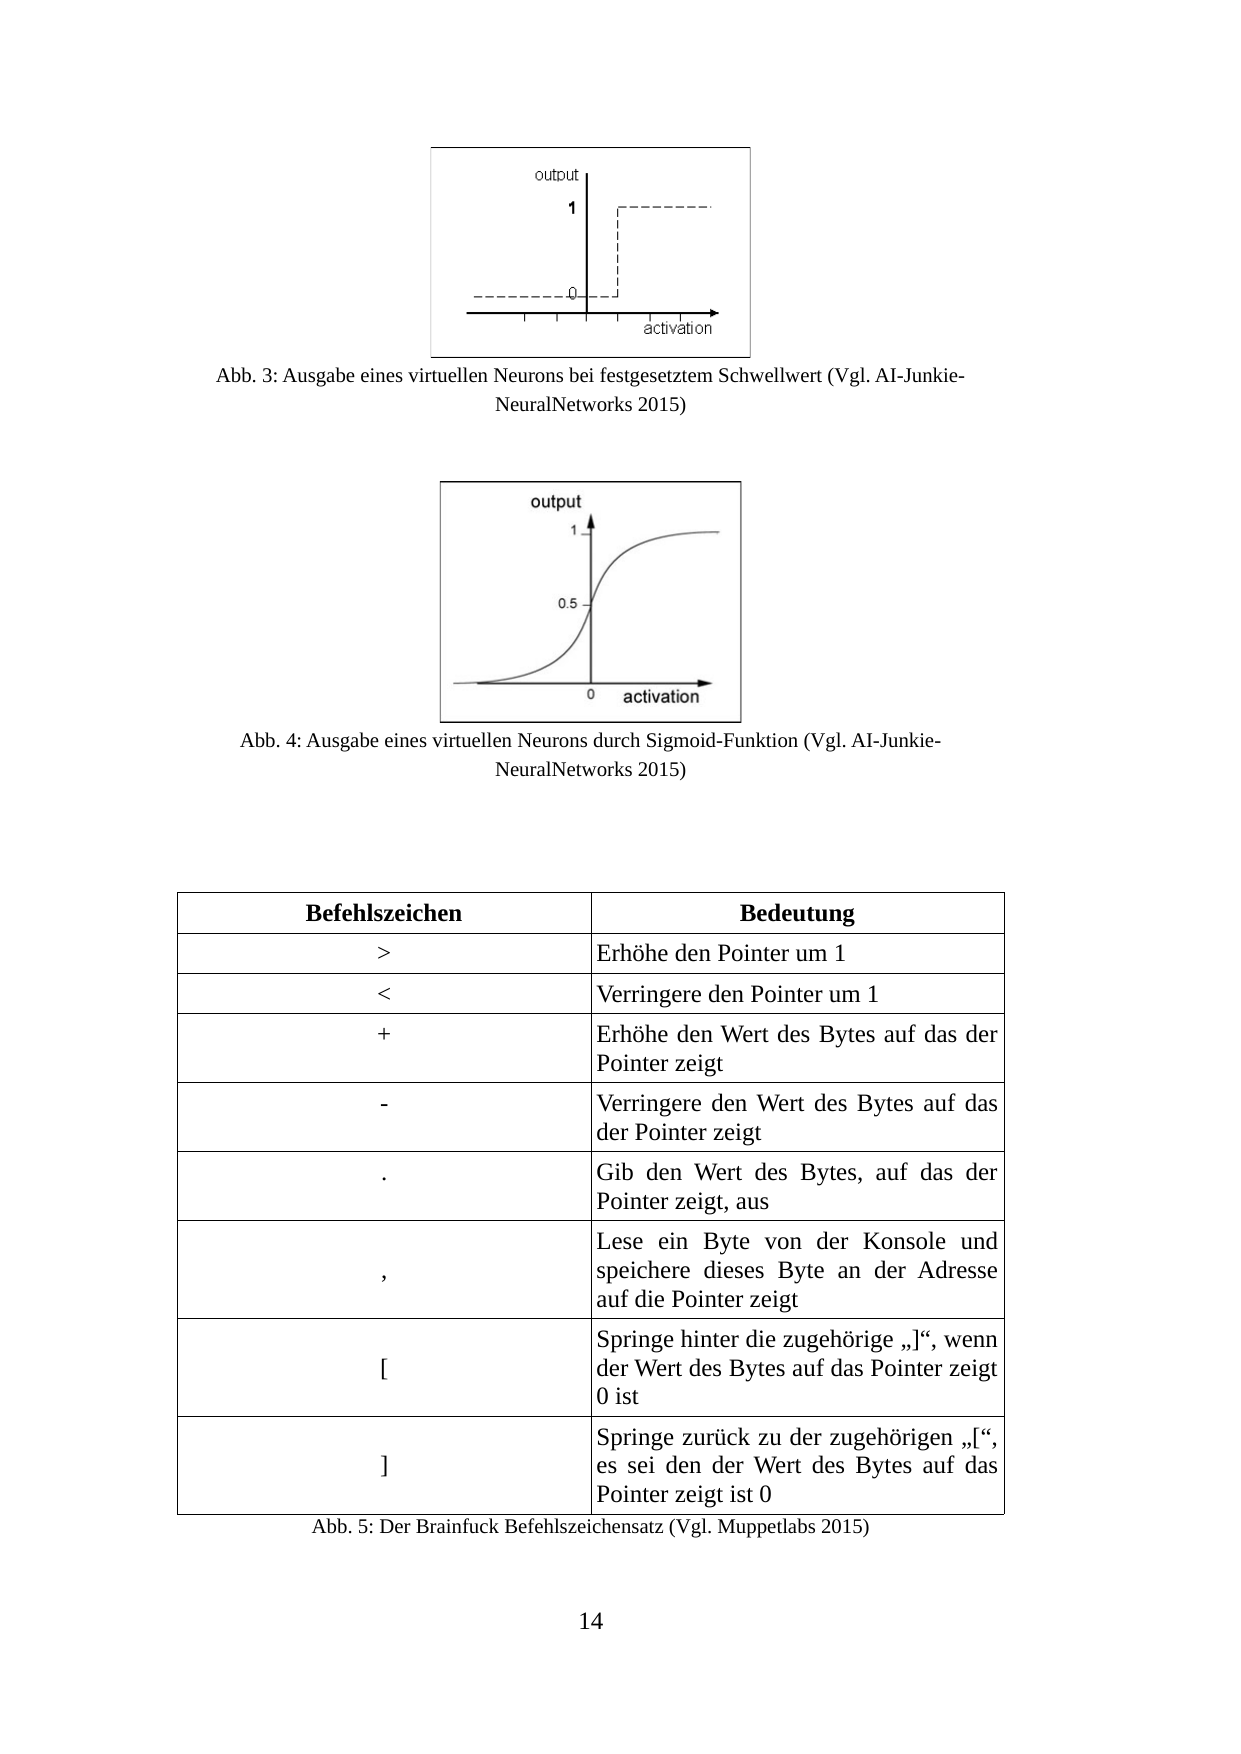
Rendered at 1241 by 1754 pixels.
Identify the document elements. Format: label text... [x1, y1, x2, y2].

table_cell [ [178, 1319, 591, 1416]
table_cell Verringere den Wert des Bytes auf das der Pointer zeigt [592, 1083, 1004, 1151]
table_cell > [178, 934, 591, 973]
text Abb. 4: Ausgabe eines virtuellen Neurons durch Sigmoid-Funktion (Vgl. AI-Junkie-NeuralNetworks 2015) [177, 723, 1004, 781]
table_cell ] [178, 1417, 591, 1514]
table_cell Erhöhe den Wert des Bytes auf das der Pointer zeigt [592, 1014, 1004, 1082]
table_cell Lese ein Byte von der Konsole und speichere dieses Byte an der Adresse auf die Pointer zeigt [592, 1221, 1004, 1318]
table_header Bedeutung [592, 893, 1004, 932]
table_cell Verringere den Pointer um 1 [592, 974, 1004, 1013]
table_cell . [178, 1152, 591, 1220]
table_header Befehlszeichen [178, 893, 591, 932]
table_cell Gib den Wert des Bytes, auf das der Pointer zeigt, aus [592, 1152, 1004, 1220]
table_cell Springe hinter die zugehörige „]“, wenn der Wert des Bytes auf das Pointer zeigt 0 ist [592, 1319, 1004, 1416]
text Abb. 3: Ausgabe eines virtuellen Neurons bei festgesetztem Schwellwert (Vgl. AI-Junkie-NeuralNetworks 2015) [177, 358, 1004, 416]
text Abb. 5: Der Brainfuck Befehlszeichensatz (Vgl. Muppetlabs 2015) [177, 1515, 1004, 1538]
picture [430, 147, 751, 358]
table_cell - [178, 1083, 591, 1151]
table_cell + [178, 1014, 591, 1082]
table_cell < [178, 974, 591, 1013]
table_cell Erhöhe den Pointer um 1 [592, 934, 1004, 973]
picture [439, 481, 742, 723]
table_cell Springe zurück zu der zugehörigen „[“, es sei den der Wert des Bytes auf das Pointer zeigt ist 0 [592, 1417, 1004, 1514]
table_cell , [178, 1221, 591, 1318]
